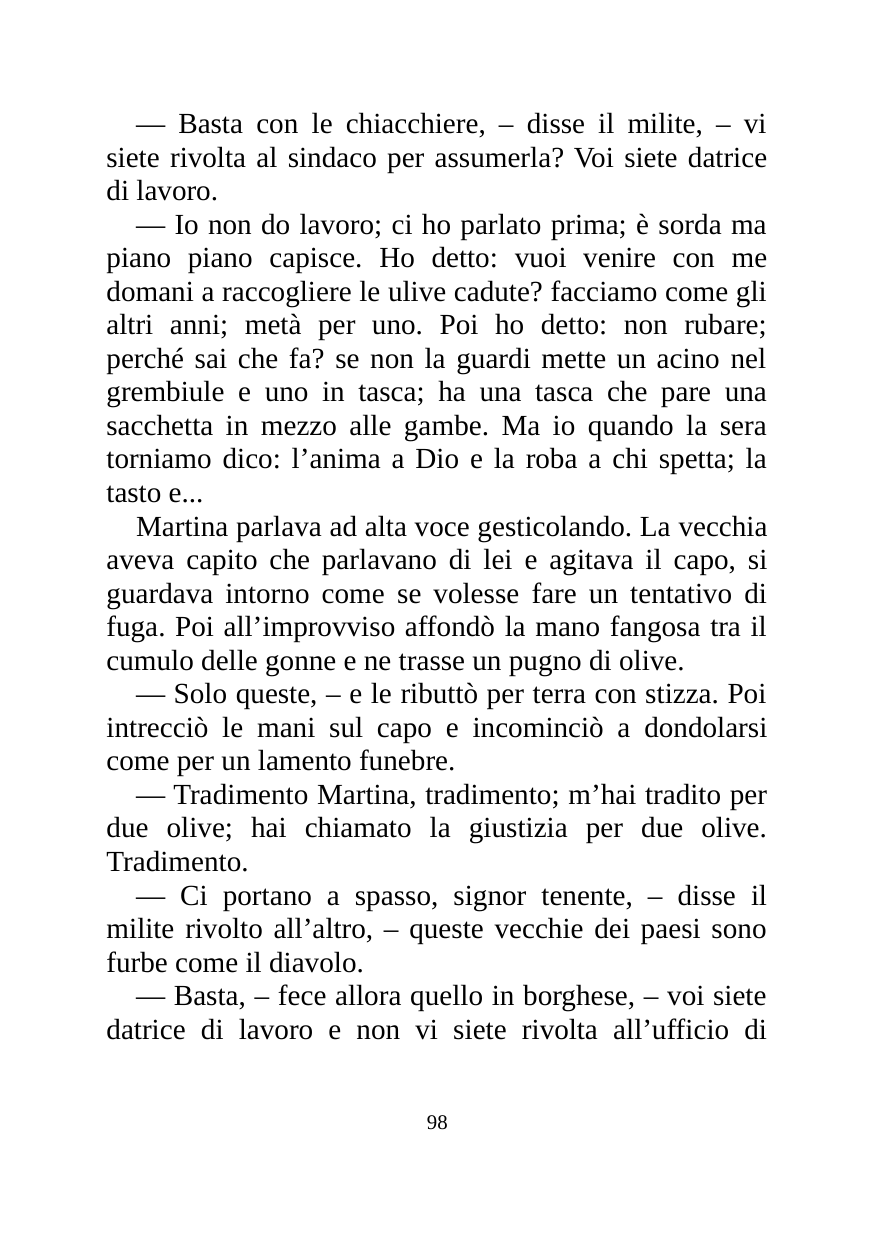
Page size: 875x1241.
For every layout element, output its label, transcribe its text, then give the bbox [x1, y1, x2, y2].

text — Basta con le chiacchiere, – disse il milite, – vi siete rivolta al sindaco per assumerla? Voi siete datrice di lavoro. [106, 106, 768, 207]
text — Io non do lavoro; ci ho parlato prima; è sorda ma piano piano capisce. Ho detto: vuoi venire con me domani a raccogliere le ulive cadute? facciamo come gli altri anni; metà per uno. Poi ho detto: non rubare; perché sai che fa? se non la guardi mette un acino nel grembiule e uno in tasca; ha una tasca che pare una sacchetta in mezzo alle gambe. Ma io quando la sera torniamo dico: l’anima a Dio e la roba a chi spetta; la tasto e... [106, 207, 768, 509]
text — Tradimento Martina, tradimento; m’hai tradito per due olive; hai chiamato la giustizia per due olive. Tradimento. [106, 777, 768, 878]
text Martina parlava ad alta voce gesticolando. La vecchia aveva capito che parlavano di lei e agitava il capo, si guardava intorno come se volesse fare un tentativo di fuga. Poi all’improvviso affondò la mano fangosa tra il cumulo delle gonne e ne trasse un pugno di olive. [106, 509, 768, 676]
text — Basta, – fece allora quello in borghese, – voi siete datrice di lavoro e non vi siete rivolta all’ufficio di [106, 978, 768, 1045]
text — Ci portano a spasso, signor tenente, – disse il milite rivolto all’altro, – queste vecchie dei paesi sono furbe come il diavolo. [106, 878, 768, 978]
text — Solo queste, – e le ributtò per terra con stizza. Poi intrecciò le mani sul capo e incominciò a dondolarsi come per un lamento funebre. [106, 676, 768, 777]
